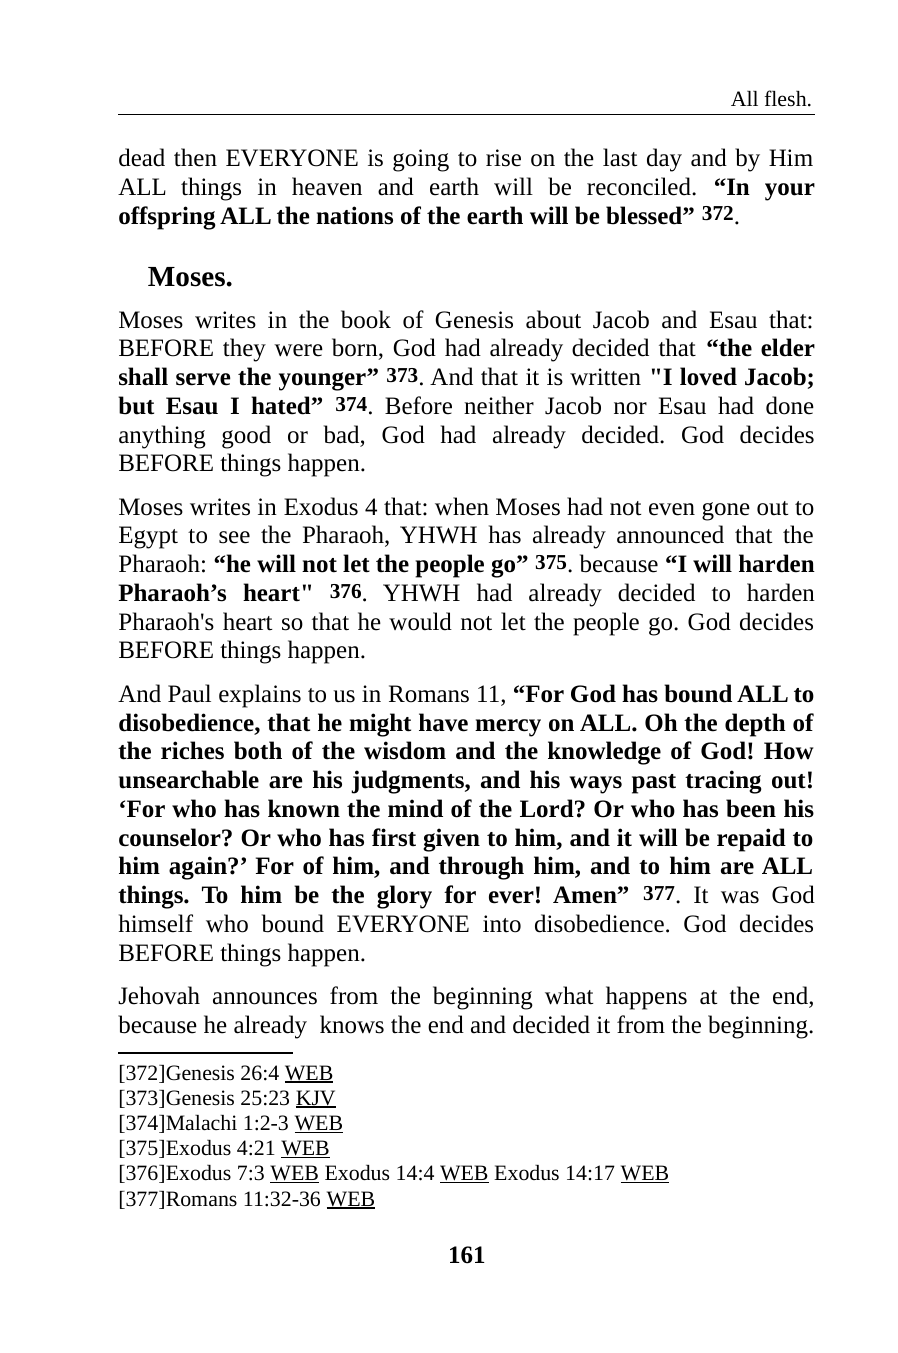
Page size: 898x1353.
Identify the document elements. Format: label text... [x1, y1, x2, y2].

text Malachi 1:2-3 WEB [118, 1110, 815, 1135]
text Moses writes in Exodus 4 that: when Moses had not even gone out to Egypt to see the Pharaoh, YHWH has already announced that the Pharaoh: “he will not let the people go” . because “I will harden Pharaoh’s heart" . YHWH had already decided to harden Pharaoh's heart so that he would not let the people go. God decides BEFORE things happen. [118, 492, 815, 664]
text Romans 11:32-36 WEB [118, 1186, 815, 1211]
text Genesis 25:23 KJV [118, 1085, 815, 1110]
text Exodus 7:3 WEB Exodus 14:4 WEB Exodus 14:17 WEB [118, 1160, 815, 1186]
text Moses writes in the book of Genesis about Jacob and Esau that: BEFORE they were born, God had already decided that “the elder shall serve the younger” . And that it is written "I loved Jacob; but Esau I hated” . Before neither Jacob nor Esau had done anything good or bad, God had already decided. God decides BEFORE things happen. [118, 305, 815, 477]
subtitle Moses. [148, 259, 815, 292]
text dead then EVERYONE is going to rise on the last day and by Him ALL things in heaven and earth will be reconciled. “In your offspring ALL the nations of the earth will be blessed” . [118, 143, 815, 229]
text Exodus 4:21 WEB [118, 1135, 815, 1160]
text Genesis 26:4 WEB [118, 1059, 815, 1085]
text And Paul explains to us in Romans 11, “For God has bound ALL to disobedience, that he might have mercy on ALL. Oh the depth of the riches both of the wisdom and the knowledge of God! How unsearchable are his judgments, and his ways past tracing out! ‘For who has known the mind of the Lord? Or who has been his counselor? Or who has first given to him, and it will be repaid to him again?’ For of him, and through him, and to him are ALL things. To him be the glory for ever! Amen” . It was God himself who bound EVERYONE into disobedience. God decides BEFORE things happen. [118, 679, 815, 966]
text Jehovah announces from the beginning what happens at the end, because he already knows the end and decided it from the beginning. [118, 981, 815, 1038]
